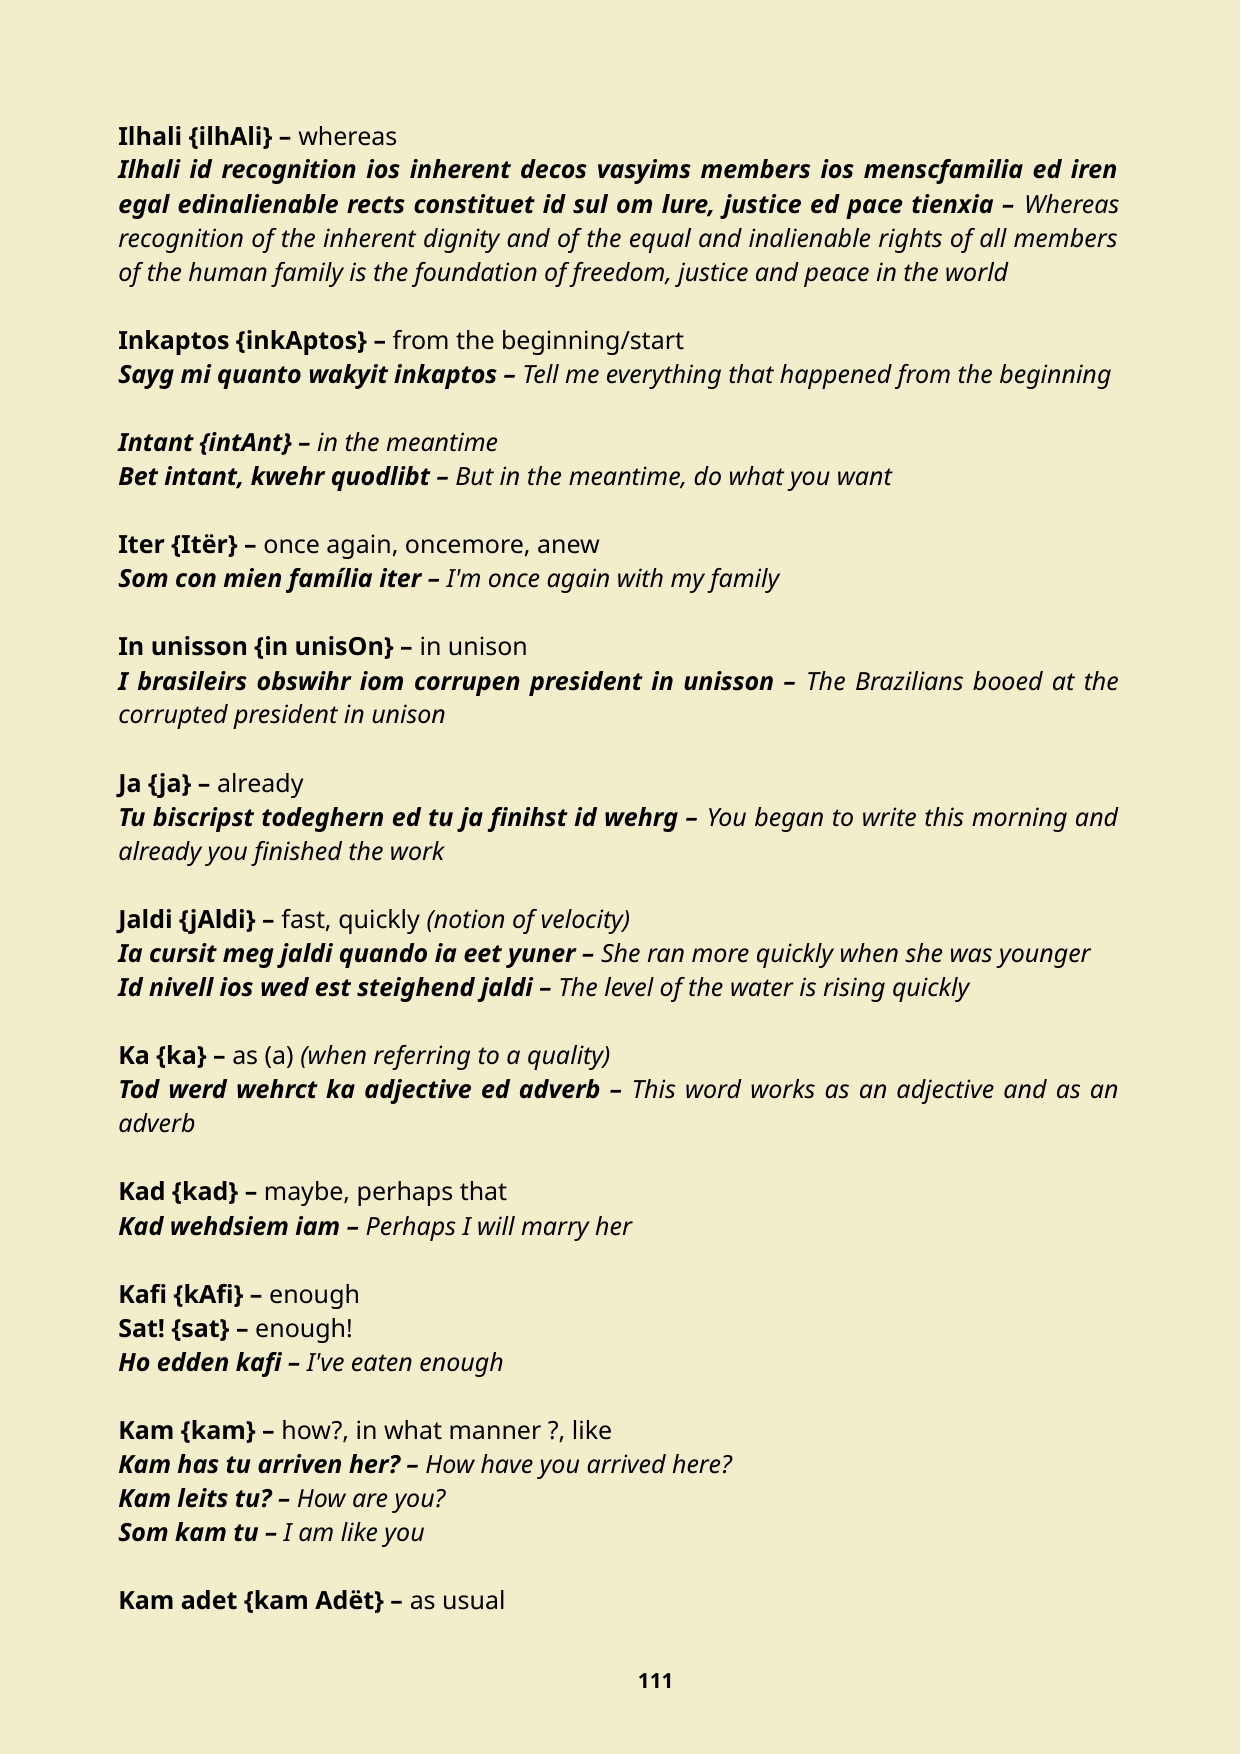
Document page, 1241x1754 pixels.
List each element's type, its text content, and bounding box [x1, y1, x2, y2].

text Bet intant, kwehr quodlibt – But in the meantime, do what you want [118, 459, 1122, 493]
text I brasileirs obswihr iom corrupen president in unisson – The Brazilians booed at the corrupted president in unison [118, 663, 1122, 731]
text Tod werd wehrct ka adjective ed adverb – This word works as an adjective and as an adverb [118, 1072, 1122, 1140]
text Kad {kad} – maybe, perhaps that [118, 1174, 1122, 1208]
text Id nivell ios wed est steighend jaldi – The level of the water is rising quickly [118, 970, 1122, 1004]
text Ia cursit meg jaldi quando ia eet yuner – She ran more quickly when she was younger [118, 936, 1122, 970]
text Som con mien família iter – I'm once again with my family [118, 561, 1122, 595]
text Kafi {kAfi} – enough [118, 1276, 1122, 1310]
text Inkaptos {inkAptos} – from the beginning/start [118, 322, 1122, 357]
text Kam adet {kam Adët} – as usual [118, 1583, 1122, 1617]
text Som kam tu – I am like you [118, 1515, 1122, 1549]
text In unisson {in unisOn} – in unison [118, 629, 1122, 663]
text Kad wehdsiem iam – Perhaps I will marry her [118, 1208, 1122, 1242]
text Ka {ka} – as (a) (when referring to a quality) [118, 1038, 1122, 1072]
text Kam has tu arriven her? – How have you arrived here? [118, 1447, 1122, 1481]
text Sayg mi quanto wakyit inkaptos – Tell me everything that happened from the beginning [118, 357, 1122, 391]
text Sat! {sat} – enough! [118, 1310, 1122, 1344]
text Tu biscripst todeghern ed tu ja finihst id wehrg – You began to write this morning and already you finished the work [118, 799, 1122, 867]
text Intant {intAnt} – in the meantime [118, 425, 1122, 459]
text Ho edden kafi – I've eaten enough [118, 1344, 1122, 1378]
text Iter {Itër} – once again, oncemore, anew [118, 527, 1122, 561]
text Ilhali {ilhAli} – whereas [118, 118, 1122, 152]
text Ilhali id recognition ios inherent decos vasyims members ios menscfamilia ed iren egal edinalienable rects constituet id sul om lure, justice ed pace tienxia – Whereas recognition of the inherent dignity and of the equal and inalienable rights of all members of the human family is the foundation of freedom, justice and peace in the world [118, 152, 1122, 288]
text Kam {kam} – how?, in what manner ?, like [118, 1412, 1122, 1447]
text Kam leits tu? – How are you? [118, 1481, 1122, 1515]
text Ja {ja} – already [118, 765, 1122, 799]
text Jaldi {jAldi} – fast, quickly (notion of velocity) [118, 902, 1122, 936]
